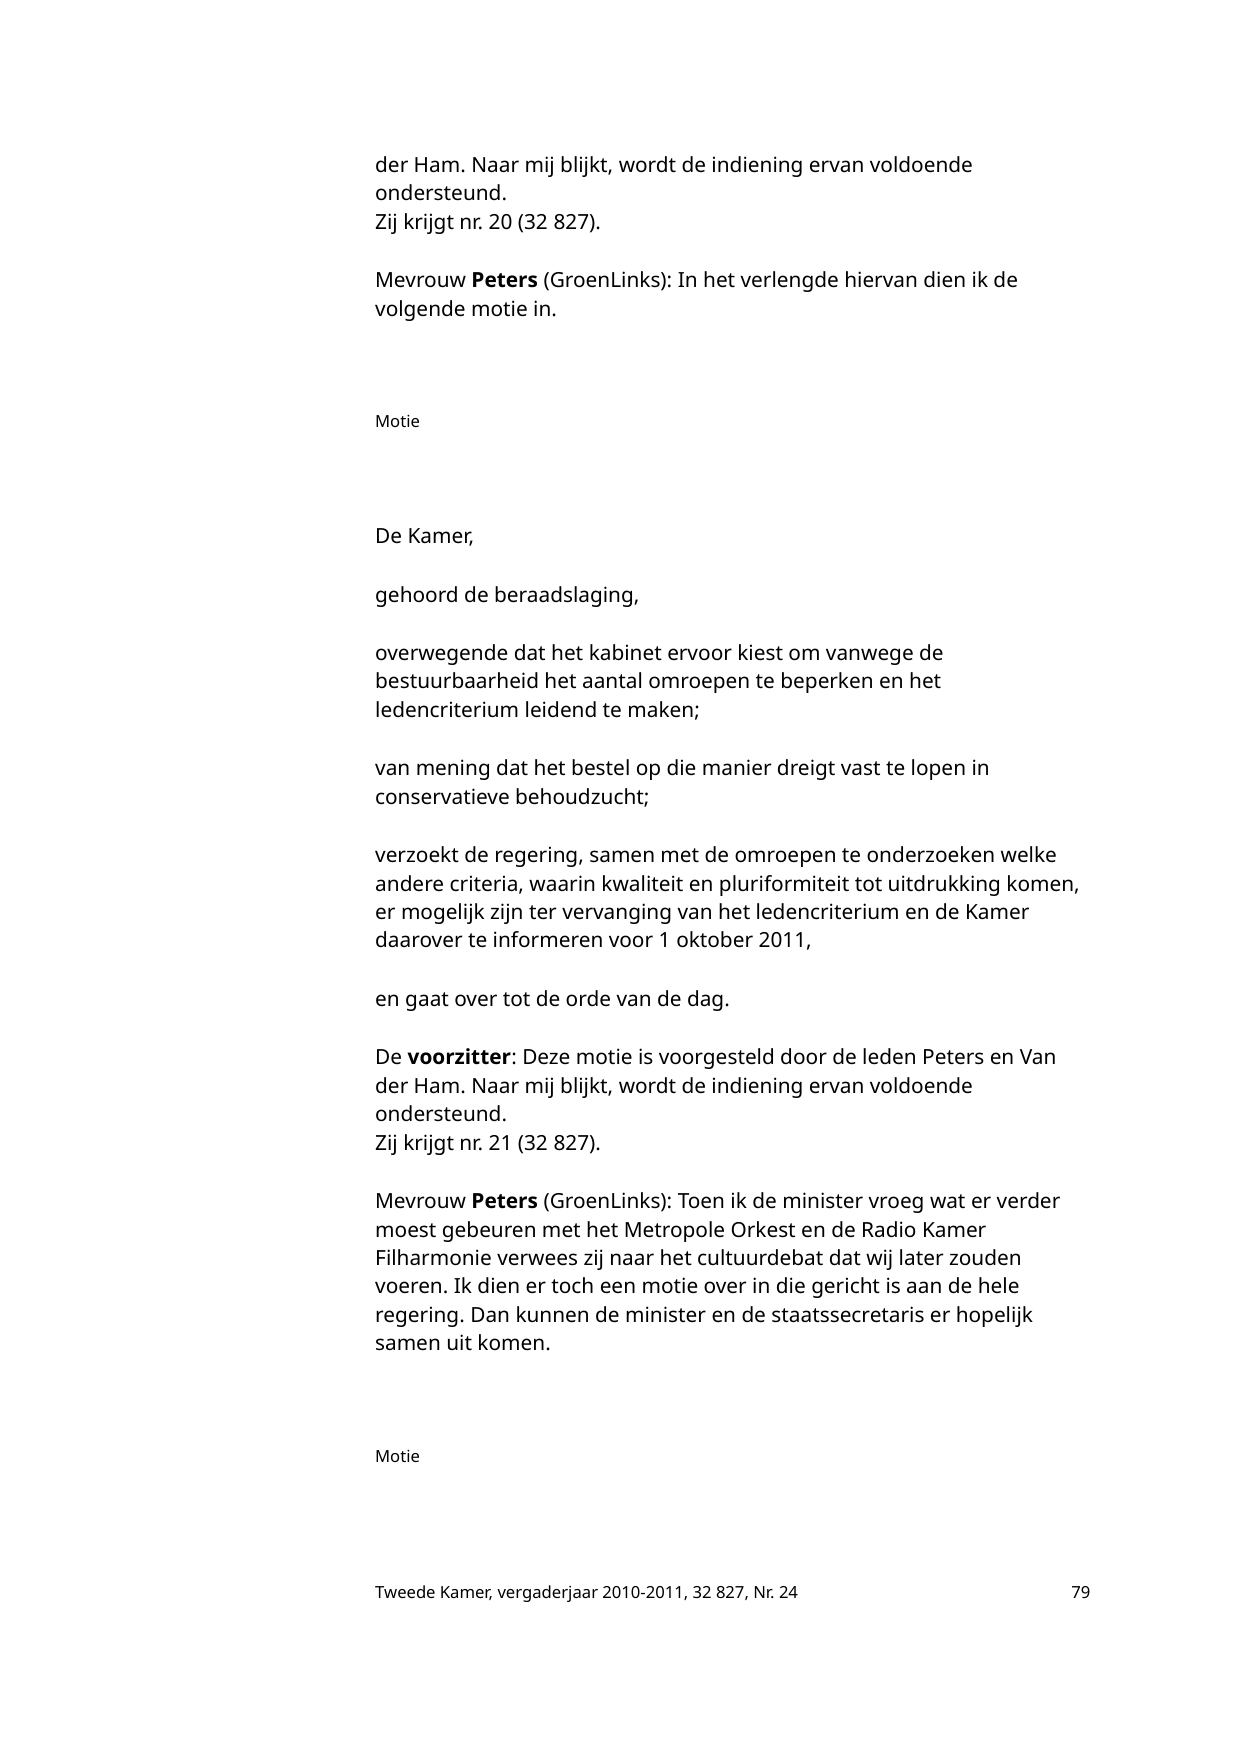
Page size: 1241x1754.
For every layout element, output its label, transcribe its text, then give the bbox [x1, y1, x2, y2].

table_header Motie [375, 410, 1090, 463]
text overwegende dat het kabinet ervoor kiest om vanwege de bestuurbaarheid het aantal omroepen te beperken en het ledencriterium leidend te maken; [375, 638, 1090, 723]
text Mevrouw Peters (GroenLinks): Toen ik de minister vroeg wat er verder moest gebeuren met het Metropole Orkest en de Radio Kamer Filharmonie verwees zij naar het cultuurdebat dat wij later zouden voeren. Ik dien er toch een motie over in die gericht is aan de hele regering. Dan kunnen de minister en de staatssecretaris er hopelijk samen uit komen. [375, 1186, 1090, 1357]
text Zij krijgt nr. 20 (32 827). [375, 207, 1090, 235]
text der Ham. Naar mij blijkt, wordt de indiening ervan voldoende ondersteund. [375, 150, 1090, 207]
text en gaat over tot de orde van de dag. [375, 984, 1090, 1012]
text van mening dat het bestel op die manier dreigt vast te lopen in conservatieve behoudzucht; [375, 753, 1090, 810]
text gehoord de beraadslaging, [375, 580, 1090, 608]
text De voorzitter: Deze motie is voorgesteld door de leden Peters en Van der Ham. Naar mij blijkt, wordt de indiening ervan voldoende ondersteund. [375, 1042, 1090, 1128]
text Mevrouw Peters (GroenLinks): In het verlengde hiervan dien ik de volgende motie in. [375, 265, 1090, 322]
text verzoekt de regering, samen met de omroepen te onderzoeken welke andere criteria, waarin kwaliteit en pluriformiteit tot uitdrukking komen, er mogelijk zijn ter vervanging van het ledencriterium en de Kamer daarover te informeren voor 1 oktober 2011, [375, 840, 1090, 954]
text De Kamer, [375, 521, 1090, 550]
table_header Motie [375, 1445, 1090, 1497]
text Zij krijgt nr. 21 (32 827). [375, 1128, 1090, 1156]
